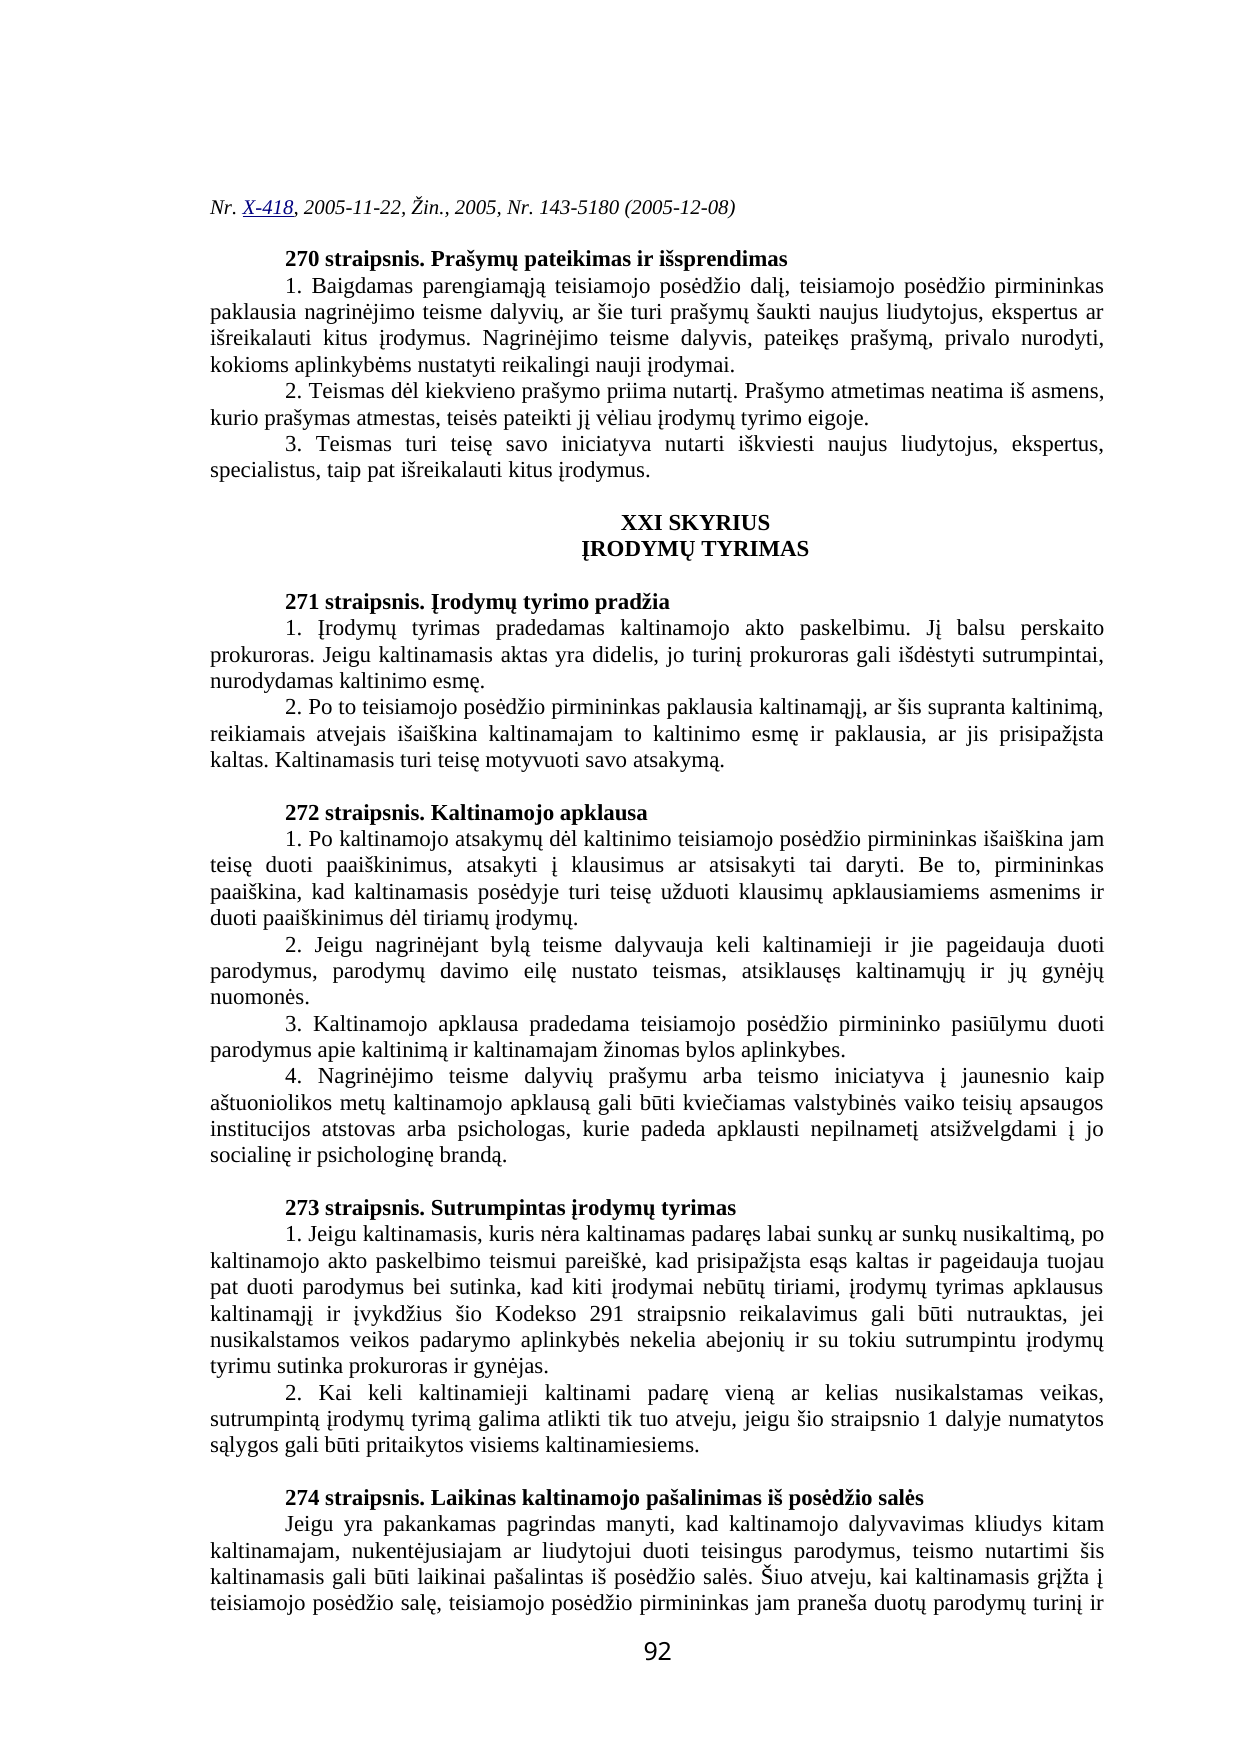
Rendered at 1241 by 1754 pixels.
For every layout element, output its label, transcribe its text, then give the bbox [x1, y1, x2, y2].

text 1. Įrodymų tyrimas pradedamas kaltinamojo akto paskelbimu. Jį balsu perskaito prokuroras. Jeigu kaltinamasis aktas yra didelis, jo turinį prokuroras gali išdėstyti sutrumpintai, nurodydamas kaltinimo esmę. [210, 614, 1106, 693]
text 2. Teismas dėl kiekvieno prašymo priima nutartį. Prašymo atmetimas neatima iš asmens, kurio prašymas atmestas, teisės pateikti jį vėliau įrodymų tyrimo eigoje. [210, 377, 1106, 430]
text 274 straipsnis. Laikinas kaltinamojo pašalinimas iš posėdžio salės [210, 1484, 1106, 1510]
text 2. Jeigu nagrinėjant bylą teisme dalyvauja keli kaltinamieji ir jie pageidauja duoti parodymus, parodymų davimo eilę nustato teismas, atsiklausęs kaltinamųjų ir jų gynėjų nuomonės. [210, 931, 1106, 1010]
text ĮRODYMŲ tyrimas [210, 535, 1106, 562]
text 1. Jeigu kaltinamasis, kuris nėra kaltinamas padaręs labai sunkų ar sunkų nusikaltimą, po kaltinamojo akto paskelbimo teismui pareiškė, kad prisipažįsta esąs kaltas ir pageidauja tuojau pat duoti parodymus bei sutinka, kad kiti įrodymai nebūtų tiriami, įrodymų tyrimas apklausus kaltinamąjį ir įvykdžius šio Kodekso 291 straipsnio reikalavimus gali būti nutrauktas, jei nusikalstamos veikos padarymo aplinkybės nekelia abejonių ir su tokiu sutrumpintu įrodymų tyrimu sutinka prokuroras ir gynėjas. [210, 1221, 1106, 1379]
text 3. Teismas turi teisę savo iniciatyva nutarti iškviesti naujus liudytojus, ekspertus, specialistus, taip pat išreikalauti kitus įrodymus. [210, 430, 1106, 483]
text 1. Baigdamas parengiamąją teisiamojo posėdžio dalį, teisiamojo posėdžio pirmininkas paklausia nagrinėjimo teisme dalyvių, ar šie turi prašymų šaukti naujus liudytojus, ekspertus ar išreikalauti kitus įrodymus. Nagrinėjimo teisme dalyvis, pateikęs prašymą, privalo nurodyti, kokioms aplinkybėms nustatyti reikalingi nauji įrodymai. [210, 272, 1106, 377]
text Nr. X-418, 2005-11-22, Žin., 2005, Nr. 143-5180 (2005-12-08) [210, 195, 1106, 219]
subtitle XXI skyrius [210, 509, 1106, 535]
text 271 straipsnis. Įrodymų tyrimo pradžia [210, 588, 1106, 614]
text Jeigu yra pakankamas pagrindas manyti, kad kaltinamojo dalyvavimas kliudys kitam kaltinamajam, nukentėjusiajam ar liudytojui duoti teisingus parodymus, teismo nutartimi šis kaltinamasis gali būti laikinai pašalintas iš posėdžio salės. Šiuo atveju, kai kaltinamasis grįžta į teisiamojo posėdžio salę, teisiamojo posėdžio pirmininkas jam praneša duotų parodymų turinį ir [210, 1510, 1106, 1616]
text 2. Kai keli kaltinamieji kaltinami padarę vieną ar kelias nusikalstamas veikas, sutrumpintą įrodymų tyrimą galima atlikti tik tuo atveju, jeigu šio straipsnio 1 dalyje numatytos sąlygos gali būti pritaikytos visiems kaltinamiesiems. [210, 1379, 1106, 1458]
text 272 straipsnis. Kaltinamojo apklausa [210, 799, 1106, 825]
text 273 straipsnis. Sutrumpintas įrodymų tyrimas [210, 1194, 1106, 1221]
text 4. Nagrinėjimo teisme dalyvių prašymu arba teismo iniciatyva į jaunesnio kaip aštuoniolikos metų kaltinamojo apklausą gali būti kviečiamas valstybinės vaiko teisių apsaugos institucijos atstovas arba psichologas, kurie padeda apklausti nepilnametį atsižvelgdami į jo socialinę ir psichologinę brandą. [210, 1062, 1106, 1168]
text 3. Kaltinamojo apklausa pradedama teisiamojo posėdžio pirmininko pasiūlymu duoti parodymus apie kaltinimą ir kaltinamajam žinomas bylos aplinkybes. [210, 1010, 1106, 1062]
text 2. Po to teisiamojo posėdžio pirmininkas paklausia kaltinamąjį, ar šis supranta kaltinimą, reikiamais atvejais išaiškina kaltinamajam to kaltinimo esmę ir paklausia, ar jis prisipažįsta kaltas. Kaltinamasis turi teisę motyvuoti savo atsakymą. [210, 693, 1106, 772]
text 270 straipsnis. Prašymų pateikimas ir išsprendimas [210, 245, 1106, 272]
text 1. Po kaltinamojo atsakymų dėl kaltinimo teisiamojo posėdžio pirmininkas išaiškina jam teisę duoti paaiškinimus, atsakyti į klausimus ar atsisakyti tai daryti. Be to, pirmininkas paaiškina, kad kaltinamasis posėdyje turi teisę užduoti klausimų apklausiamiems asmenims ir duoti paaiškinimus dėl tiriamų įrodymų. [210, 825, 1106, 931]
